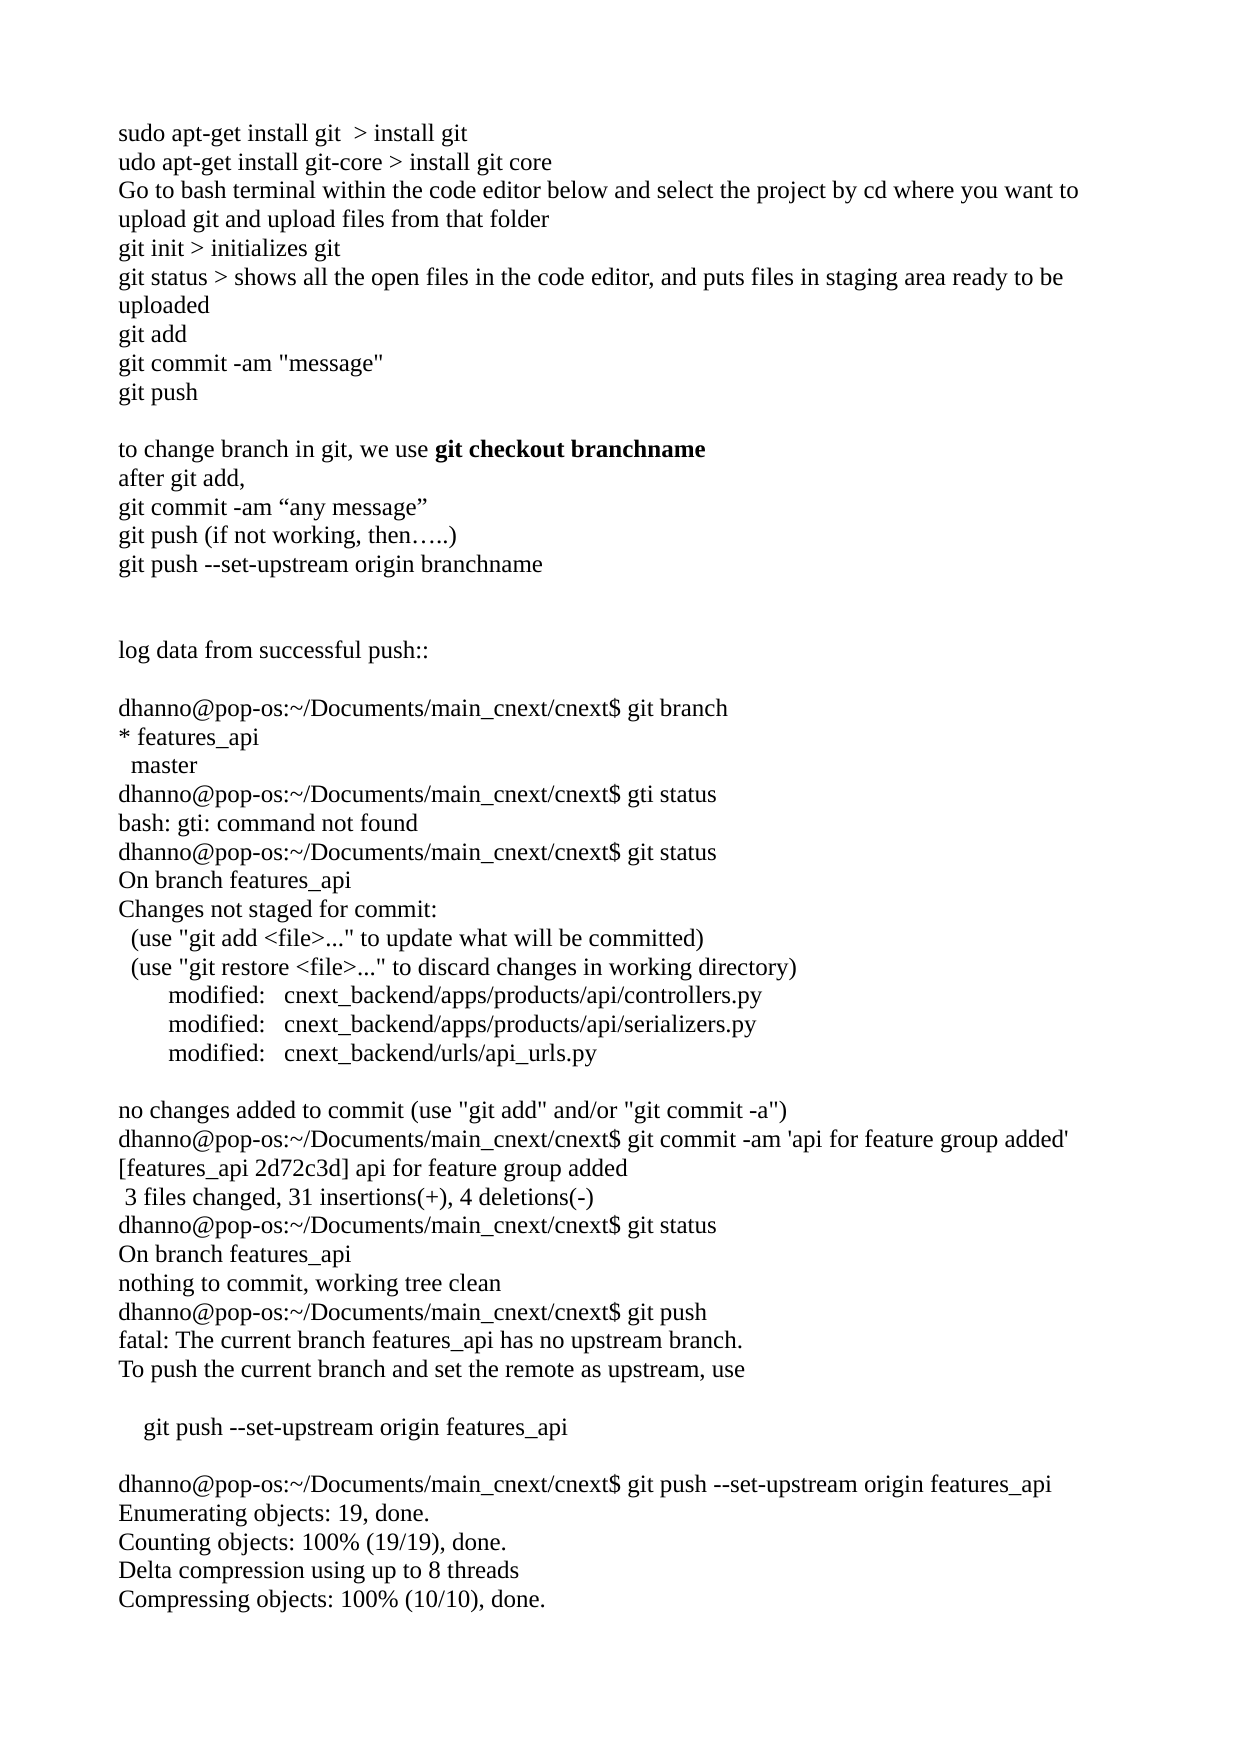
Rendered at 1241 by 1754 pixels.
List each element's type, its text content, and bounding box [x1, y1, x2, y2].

text log data from successful push:: [118, 636, 1122, 664]
text git init > initializes git [118, 233, 1122, 262]
text dhanno@pop-os:~/Documents/main_cnext/cnext$ git push --set-upstream origin features_api [118, 1469, 1122, 1498]
text Go to bash terminal within the code editor below and select the project by cd where you want to upload git and upload files from that folder [118, 176, 1122, 233]
text dhanno@pop-os:~/Documents/main_cnext/cnext$ git status [118, 1211, 1122, 1239]
text git add [118, 319, 1122, 348]
text Changes not staged for commit: [118, 894, 1122, 923]
text git commit -am “any message” [118, 492, 1122, 521]
text Enumerating objects: 19, done. [118, 1498, 1122, 1527]
text On branch features_api [118, 1239, 1122, 1268]
text to change branch in git, we use git checkout branchname [118, 434, 1122, 463]
text 3 files changed, 31 insertions(+), 4 deletions(-) [118, 1182, 1122, 1211]
text Counting objects: 100% (19/19), done. [118, 1527, 1122, 1556]
text (use "git add <file>..." to update what will be committed) [118, 923, 1122, 952]
text git push (if not working, then…..) [118, 521, 1122, 549]
text git commit -am "message" [118, 348, 1122, 377]
text Delta compression using up to 8 threads [118, 1556, 1122, 1584]
text master [118, 751, 1122, 779]
text On branch features_api [118, 866, 1122, 894]
text modified: cnext_backend/urls/api_urls.py [118, 1038, 1122, 1067]
text git push [118, 377, 1122, 406]
text after git add, [118, 463, 1122, 492]
text dhanno@pop-os:~/Documents/main_cnext/cnext$ git status [118, 837, 1122, 866]
text dhanno@pop-os:~/Documents/main_cnext/cnext$ git push [118, 1297, 1122, 1326]
text (use "git restore <file>..." to discard changes in working directory) [118, 952, 1122, 981]
text fatal: The current branch features_api has no upstream branch. [118, 1326, 1122, 1354]
text bash: gti: command not found [118, 808, 1122, 837]
text nothing to commit, working tree clean [118, 1268, 1122, 1297]
text * features_api [118, 722, 1122, 751]
text [features_api 2d72c3d] api for feature group added [118, 1153, 1122, 1182]
text udo apt-get install git-core > install git core [118, 147, 1122, 176]
text no changes added to commit (use "git add" and/or "git commit -a") [118, 1096, 1122, 1124]
text git push --set-upstream origin branchname [118, 549, 1122, 578]
text To push the current branch and set the remote as upstream, use [118, 1354, 1122, 1383]
text Compressing objects: 100% (10/10), done. [118, 1584, 1122, 1613]
text git push --set-upstream origin features_api [118, 1412, 1122, 1441]
text git status > shows all the open files in the code editor, and puts files in staging area ready to be uploaded [118, 262, 1122, 319]
text dhanno@pop-os:~/Documents/main_cnext/cnext$ git branch [118, 693, 1122, 722]
text dhanno@pop-os:~/Documents/main_cnext/cnext$ gti status [118, 779, 1122, 808]
text modified: cnext_backend/apps/products/api/serializers.py [118, 1009, 1122, 1038]
text dhanno@pop-os:~/Documents/main_cnext/cnext$ git commit -am 'api for feature group added' [118, 1124, 1122, 1153]
text modified: cnext_backend/apps/products/api/controllers.py [118, 981, 1122, 1009]
text sudo apt-get install git > install git [118, 118, 1122, 147]
